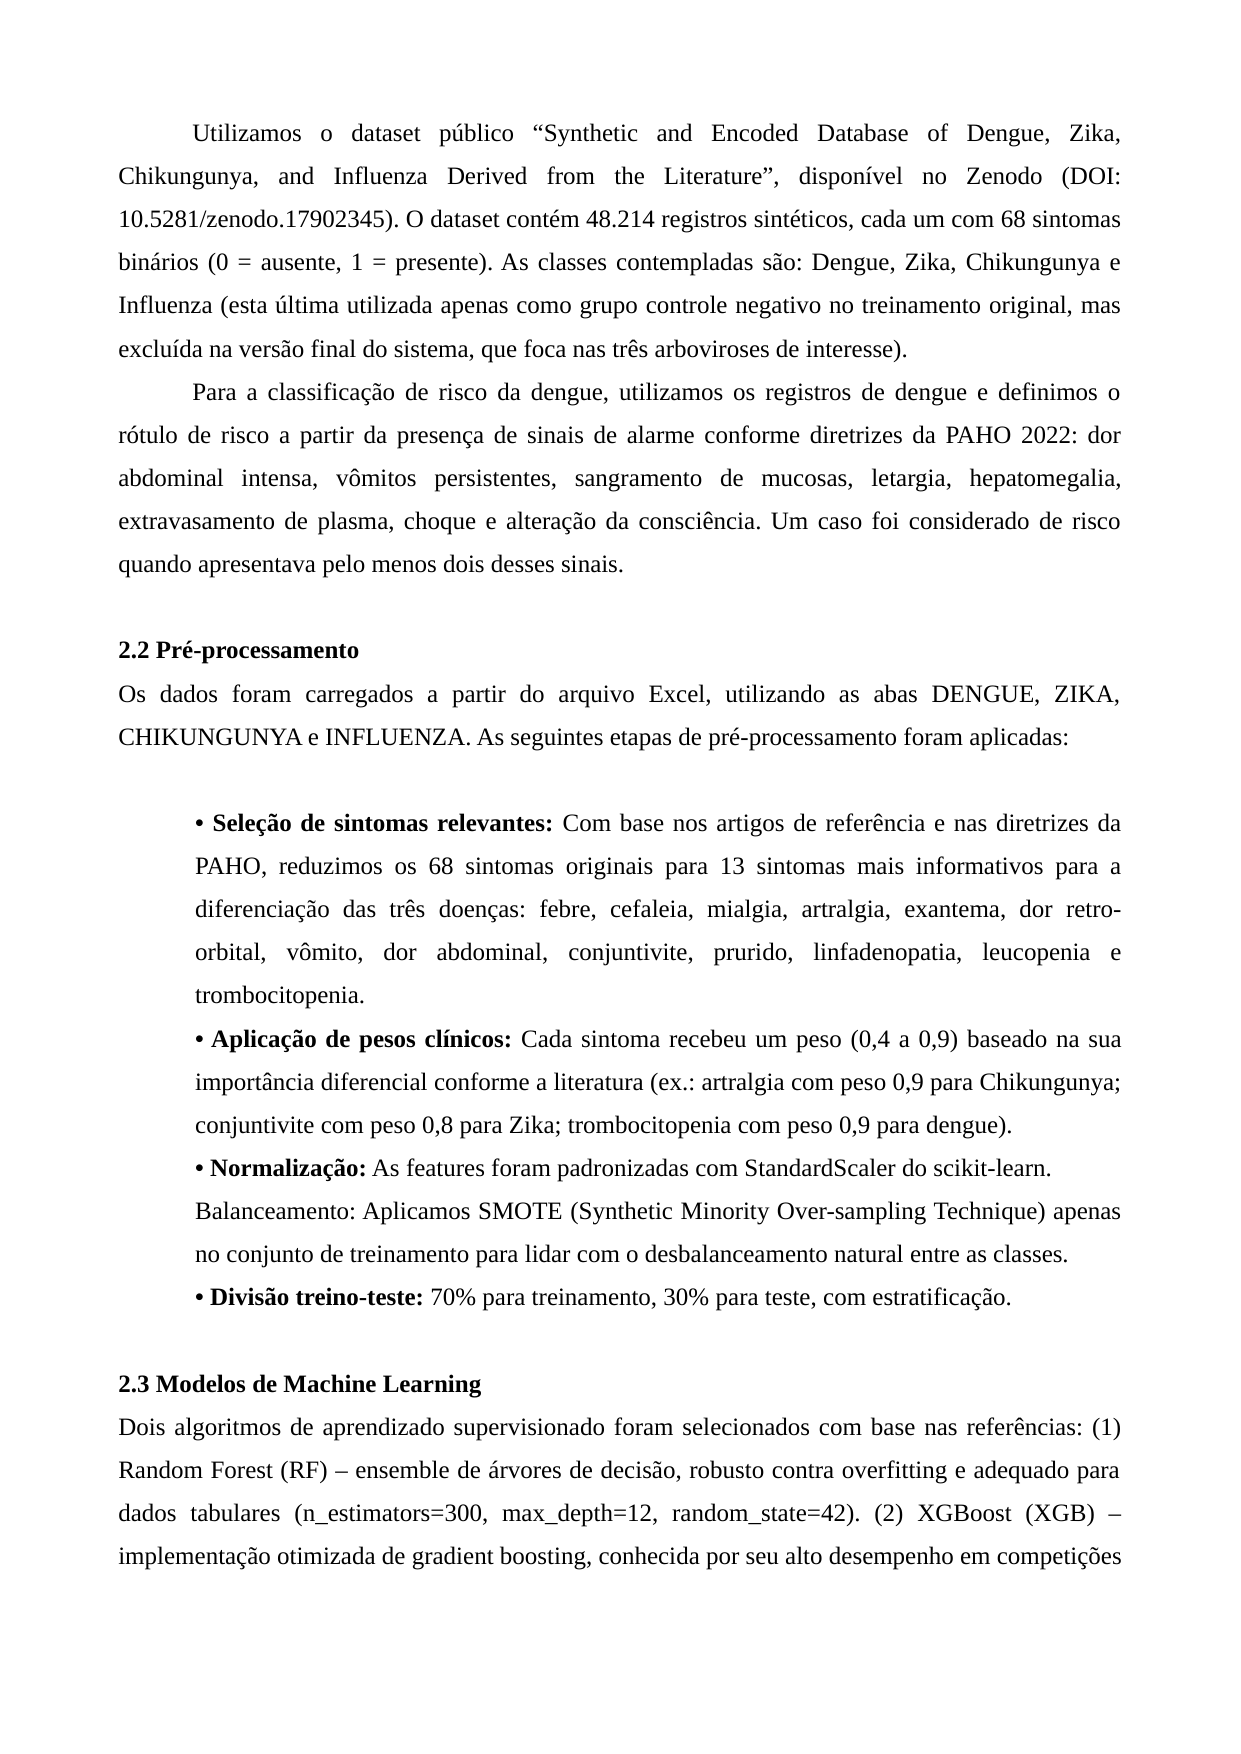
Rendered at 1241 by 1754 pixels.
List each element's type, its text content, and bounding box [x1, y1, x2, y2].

text • Aplicação de pesos clínicos: Cada sintoma recebeu um peso (0,4 a 0,9) baseado na sua importância diferencial conforme a literatura (ex.: artralgia com peso 0,9 para Chikungunya; conjuntivite com peso 0,8 para Zika; trombocitopenia com peso 0,9 para dengue). [195, 1024, 1122, 1139]
text • Divisão treino-teste: 70% para treinamento, 30% para teste, com estratificação. [195, 1282, 1122, 1311]
text Balanceamento: Aplicamos SMOTE (Synthetic Minority Over-sampling Technique) apenas no conjunto de treinamento para lidar com o desbalanceamento natural entre as classes. [195, 1196, 1122, 1268]
text • Seleção de sintomas relevantes: Com base nos artigos de referência e nas diretrizes da PAHO, reduzimos os 68 sintomas originais para 13 sintomas mais informativos para a diferenciação das três doenças: febre, cefaleia, mialgia, artralgia, exantema, dor retro-orbital, vômito, dor abdominal, conjuntivite, prurido, linfadenopatia, leucopenia e trombocitopenia. [195, 808, 1122, 1009]
text • Normalização: As features foram padronizadas com StandardScaler do scikit-learn. [195, 1153, 1122, 1182]
text 2.3 Modelos de Machine Learning [118, 1369, 1122, 1397]
text 2.2 Pré‑processamento [118, 636, 1122, 664]
text Utilizamos o dataset público “Synthetic and Encoded Database of Dengue, Zika, Chikungunya, and Influenza Derived from the Literature”, disponível no Zenodo (DOI: 10.5281/zenodo.17902345). O dataset contém 48.214 registros sintéticos, cada um com 68 sintomas binários (0 = ausente, 1 = presente). As classes contempladas são: Dengue, Zika, Chikungunya e Influenza (esta última utilizada apenas como grupo controle negativo no treinamento original, mas excluída na versão final do sistema, que foca nas três arboviroses de interesse). [118, 118, 1122, 362]
text Dois algoritmos de aprendizado supervisionado foram selecionados com base nas referências: (1) Random Forest (RF) – ensemble de árvores de decisão, robusto contra overfitting e adequado para dados tabulares (n_estimators=300, max_depth=12, random_state=42). (2) XGBoost (XGB) – implementação otimizada de gradient boosting, conhecida por seu alto desempenho em competições [118, 1412, 1122, 1570]
text Para a classificação de risco da dengue, utilizamos os registros de dengue e definimos o rótulo de risco a partir da presença de sinais de alarme conforme diretrizes da PAHO 2022: dor abdominal intensa, vômitos persistentes, sangramento de mucosas, letargia, hepatomegalia, extravasamento de plasma, choque e alteração da consciência. Um caso foi considerado de risco quando apresentava pelo menos dois desses sinais. [118, 377, 1122, 578]
text Os dados foram carregados a partir do arquivo Excel, utilizando as abas DENGUE, ZIKA, CHIKUNGUNYA e INFLUENZA. As seguintes etapas de pré‑processamento foram aplicadas: [118, 679, 1122, 751]
